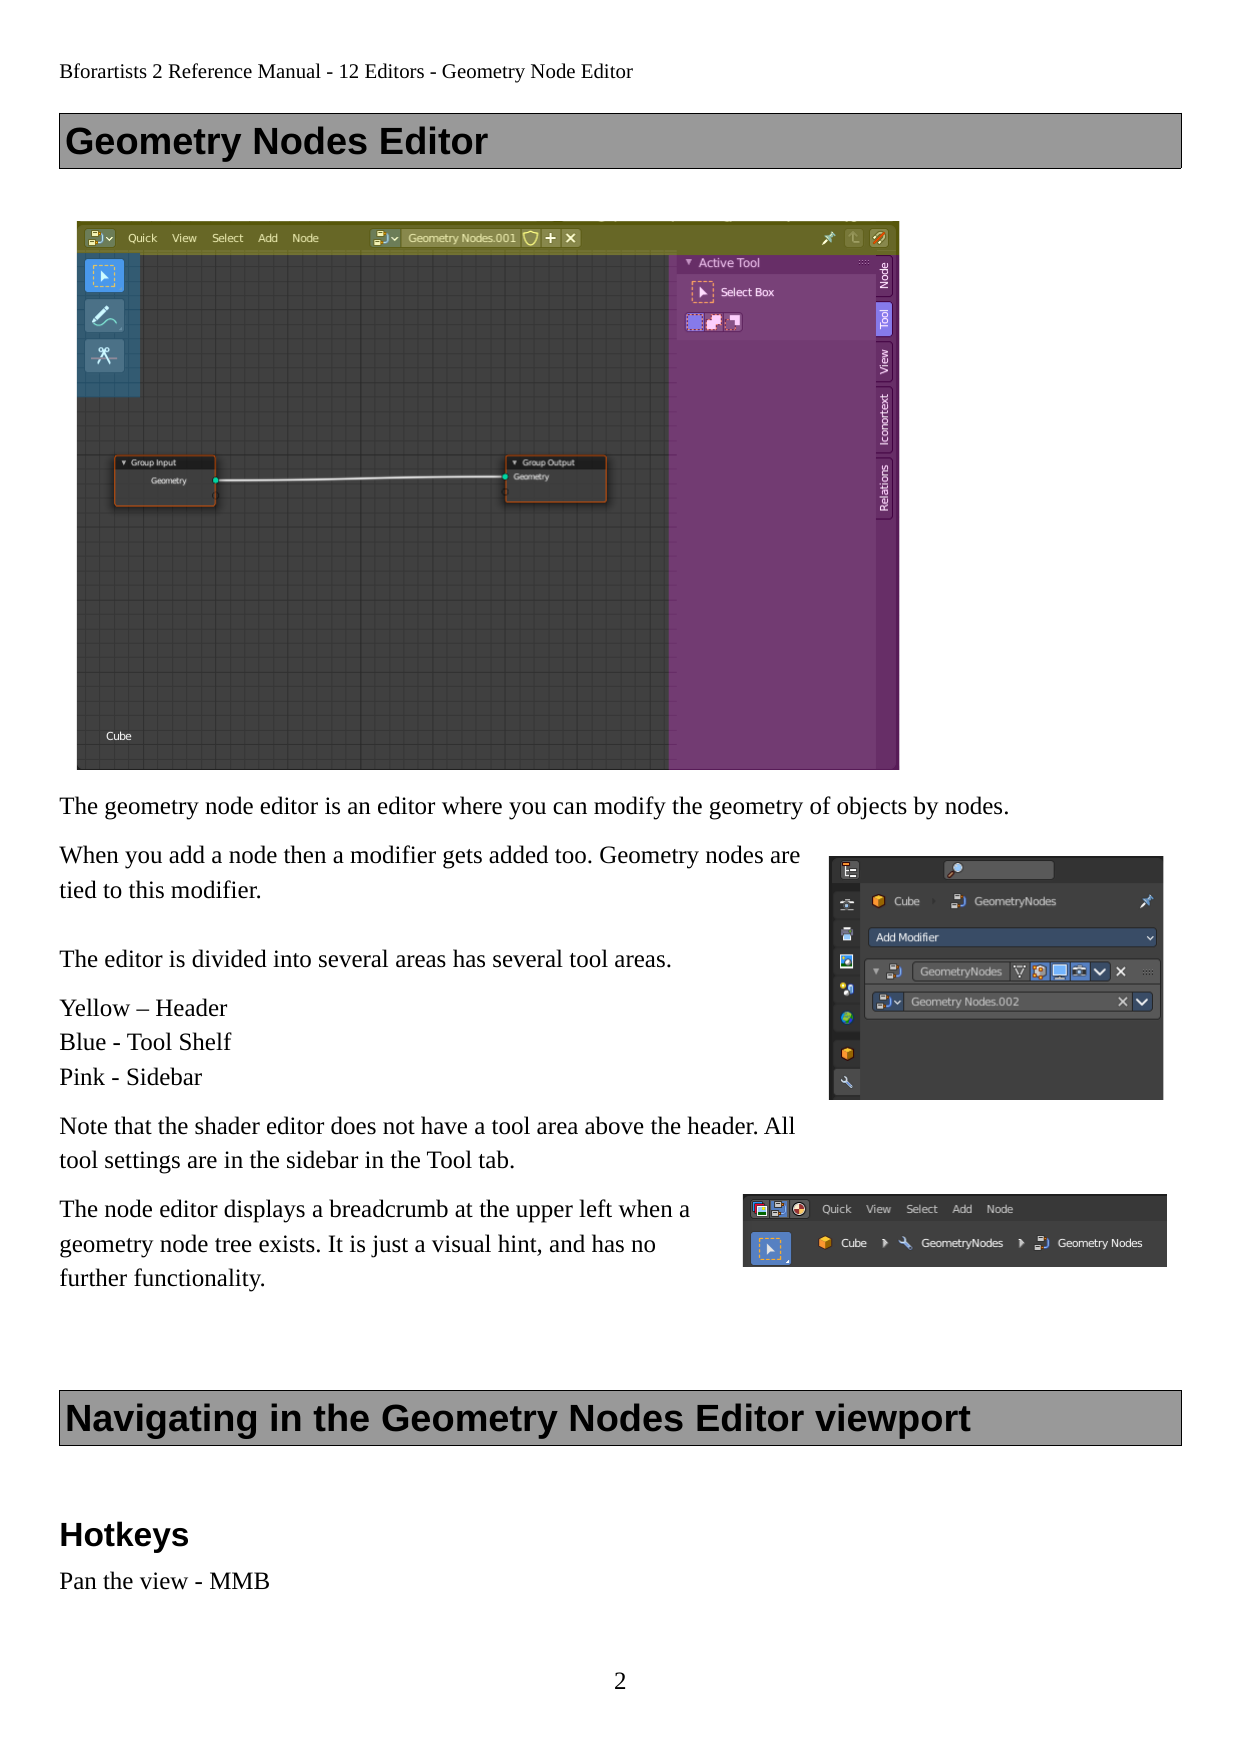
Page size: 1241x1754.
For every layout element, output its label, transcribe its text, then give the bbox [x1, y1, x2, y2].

picture [828, 856, 1164, 1100]
table_header Geometry Nodes Editor [60, 114, 1181, 168]
table_header Navigating in the Geometry Nodes Editor viewport [60, 1391, 1181, 1445]
text Pan the view - MMB [59, 1566, 1181, 1595]
text When you add a node then a modifier gets added too. Geometry nodes are tied to this modifier. The editor is divided into several areas has several tool areas. [59, 840, 1181, 972]
picture [76, 221, 900, 770]
text Yellow – Header Blue - Tool Shelf Pink - Sidebar [59, 993, 828, 1090]
picture [742, 1194, 1167, 1267]
subtitle Hotkeys [59, 1515, 1181, 1554]
text The node editor displays a breadcrumb at the upper left when a geometry node tree exists. It is just a visual hint, and has no further functionality. [59, 1194, 1181, 1292]
text Note that the shader editor does not have a tool area above the header. All tool settings are in the sidebar in the Tool tab. [59, 1111, 1181, 1174]
text [1164, 993, 1181, 1090]
text The geometry node editor is an editor where you can modify the geometry of objects by nodes. [59, 791, 1181, 820]
